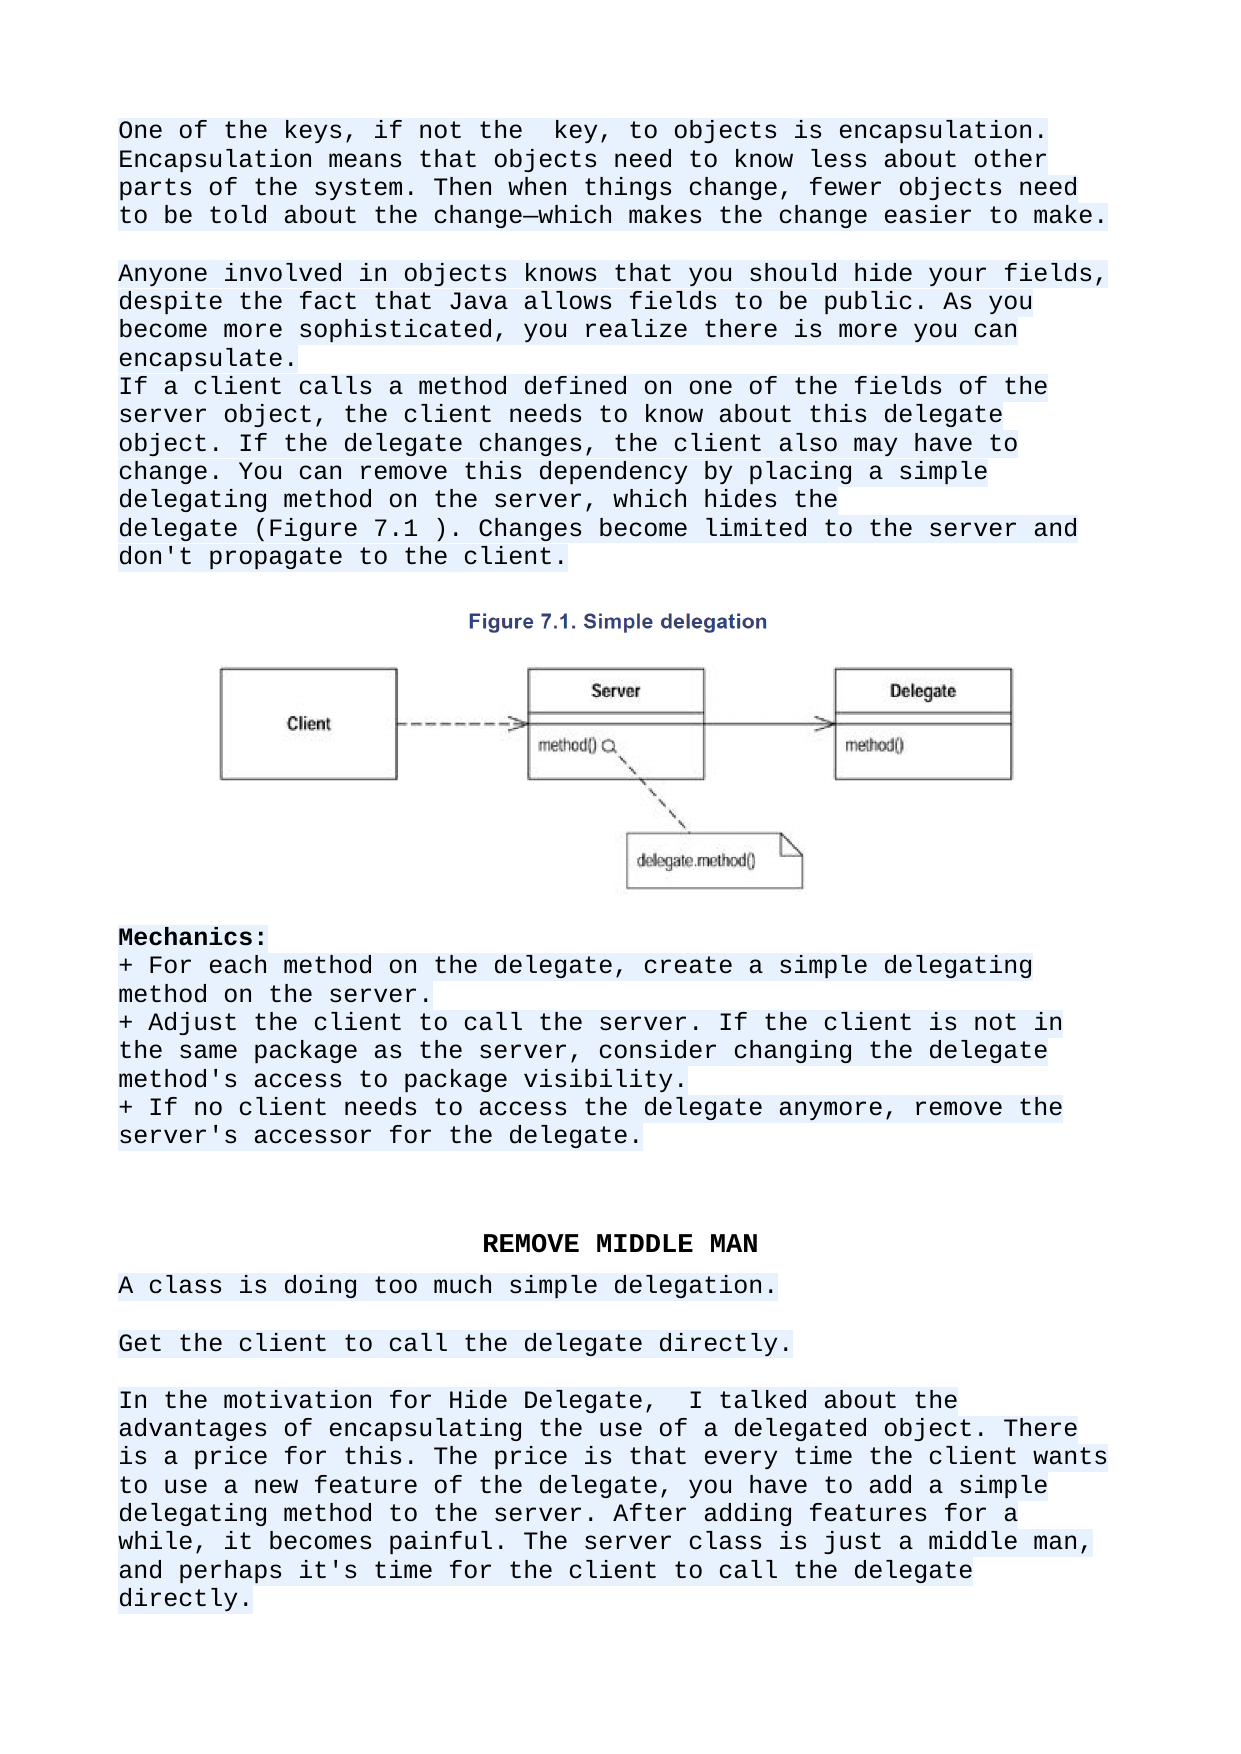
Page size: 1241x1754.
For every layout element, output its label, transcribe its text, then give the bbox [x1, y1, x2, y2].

text encapsulate. [118, 345, 1122, 373]
text A class is doing too much simple delegation. [118, 1273, 1122, 1301]
subtitle REMOVE MIDDLE MAN [118, 1230, 1122, 1261]
text In the motivation for Hide Delegate, I talked about the advantages of encapsulating the use of a delegated object. There is a price for this. The price is that every time the client wants to use a new feature of the delegate, you have to add a simple delegating method to the server. After adding features for a while, it becomes painful. The server class is just a middle man, and perhaps it's time for the client to call the delegate directly. [118, 1387, 1122, 1614]
picture [118, 600, 1123, 896]
text Anyone involved in objects knows that you should hide your fields, despite the fact that Java allows fields to be public. As you become more sophisticated, you realize there is more you can [118, 260, 1122, 345]
text Get the client to call the delegate directly. [118, 1330, 1122, 1358]
text + Adjust the client to call the server. If the client is not in the same package as the server, consider changing the delegate method's access to package visibility. [118, 1010, 1122, 1095]
text + For each method on the delegate, create a simple delegating method on the server. [118, 953, 1122, 1010]
text Mechanics: [118, 925, 1122, 953]
text + If no client needs to access the delegate anymore, remove the server's accessor for the delegate. [118, 1095, 1122, 1151]
text delegate (Figure 7.1 ). Changes become limited to the server and don't propagate to the client. [118, 515, 1122, 572]
text to be told about the change—which makes the change easier to make. [118, 203, 1122, 231]
text If a client calls a method defined on one of the fields of the server object, the client needs to know about this delegate object. If the delegate changes, the client also may have to change. You can remove this dependency by placing a simple delegating method on the server, which hides the [118, 373, 1122, 515]
text One of the keys, if not the key, to objects is encapsulation. Encapsulation means that objects need to know less about other parts of the system. Then when things change, fewer objects need [118, 118, 1122, 203]
